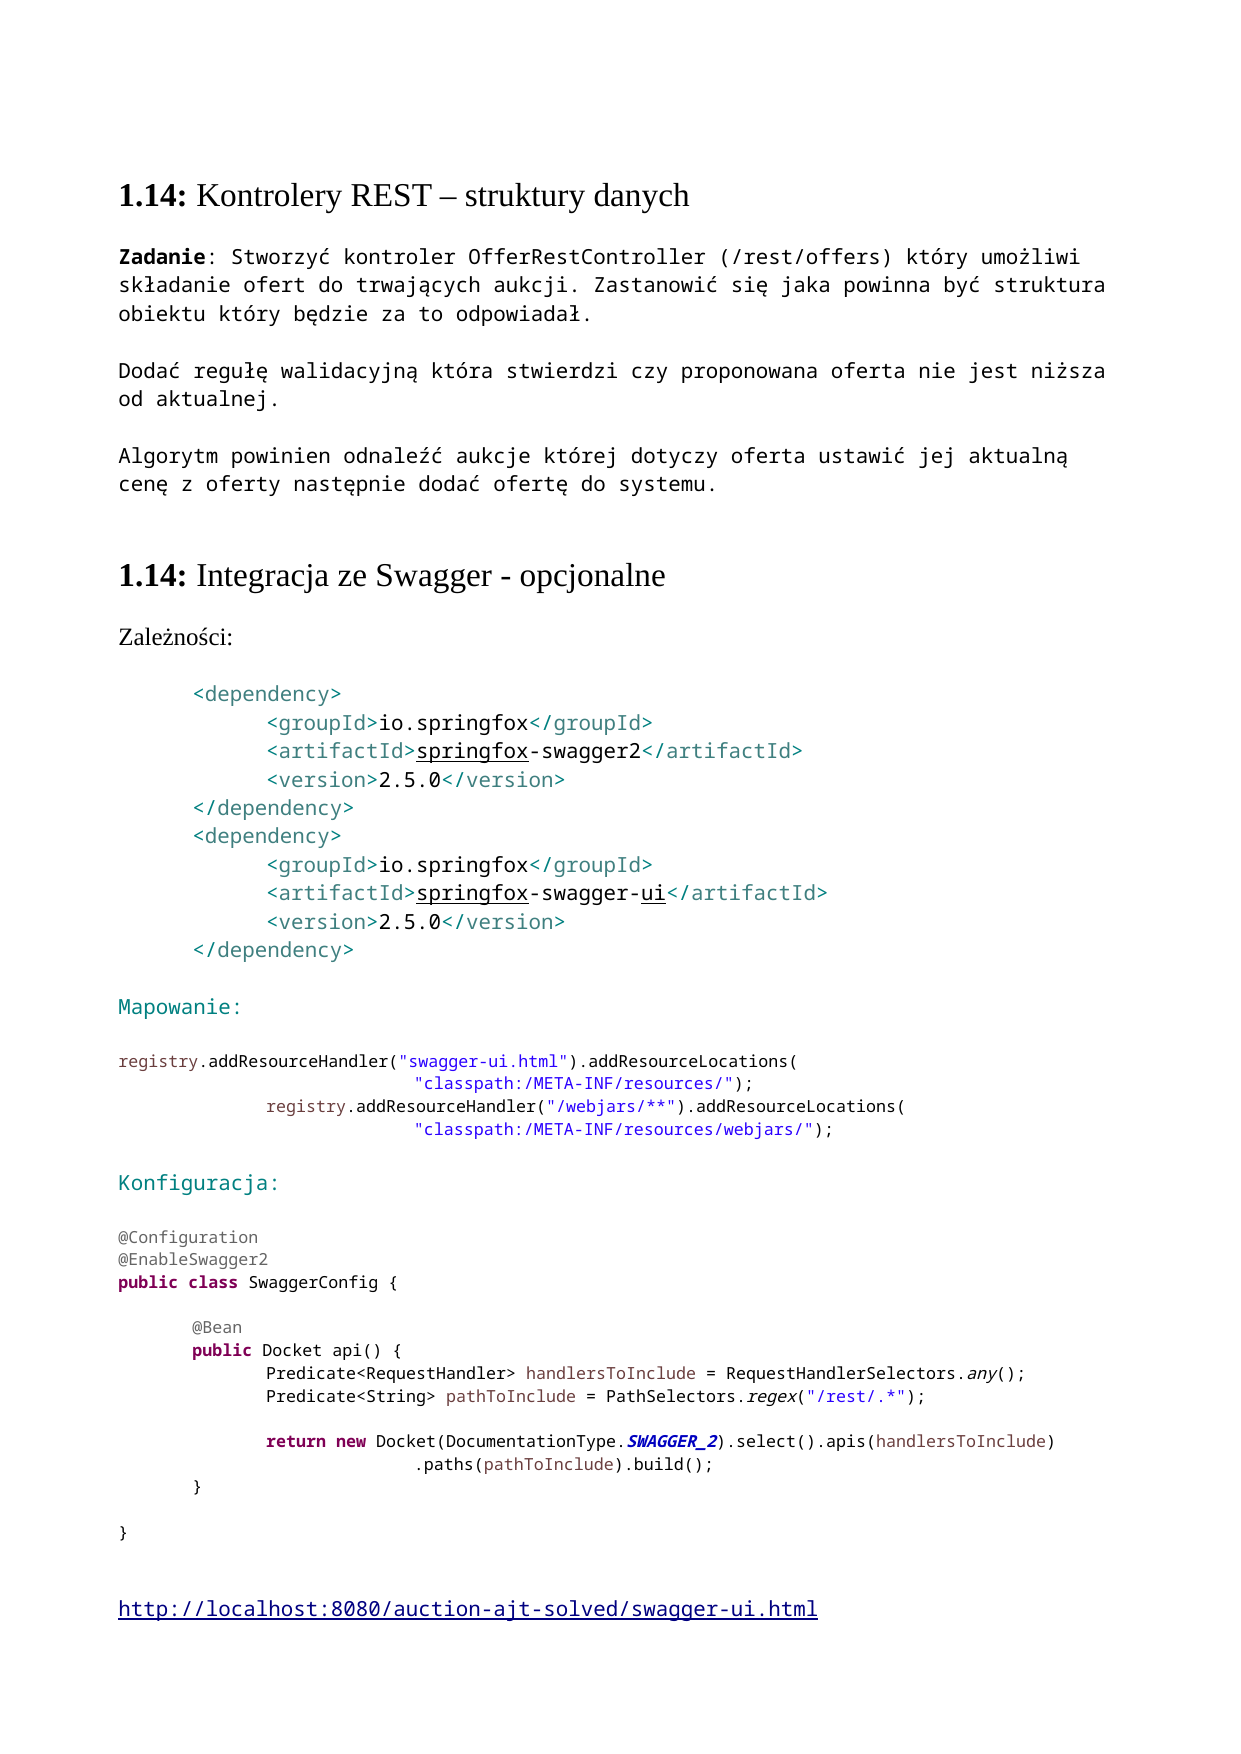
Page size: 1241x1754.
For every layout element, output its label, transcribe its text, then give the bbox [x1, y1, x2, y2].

text @Bean [118, 1316, 1122, 1339]
text 1.14: Kontrolery REST – struktury danych [118, 175, 1122, 213]
text <version>2.5.0</version> [118, 765, 1122, 793]
text <version>2.5.0</version> [118, 907, 1122, 935]
text </dependency> [118, 793, 1122, 822]
text return new Docket(DocumentationType.SWAGGER_2).select().apis(handlersToInclude) [118, 1430, 1122, 1452]
text "classpath:/META-INF/resources/"); [118, 1072, 1122, 1094]
text public class SwaggerConfig { [118, 1271, 1122, 1293]
text } [118, 1475, 1122, 1498]
text </dependency> [118, 935, 1122, 964]
text Zależności: [118, 622, 1122, 651]
text <artifactId>springfox-swagger-ui</artifactId> [118, 878, 1122, 907]
text .paths(pathToInclude).build(); [118, 1452, 1122, 1475]
text @EnableSwagger2 [118, 1248, 1122, 1271]
text "classpath:/META-INF/resources/webjars/"); [118, 1117, 1122, 1140]
text <groupId>io.springfox</groupId> [118, 850, 1122, 878]
text registry.addResourceHandler("/webjars/**").addResourceLocations( [118, 1094, 1122, 1117]
text Predicate<RequestHandler> handlersToInclude = RequestHandlerSelectors.any(); [118, 1362, 1122, 1384]
text 1.14: Integracja ze Swagger - opcjonalne [118, 555, 1122, 593]
text <dependency> [118, 679, 1122, 708]
text Predicate<String> pathToInclude = PathSelectors.regex("/rest/.*"); [118, 1384, 1122, 1407]
text } [118, 1521, 1122, 1543]
text Konfiguracja: [118, 1168, 1122, 1197]
text public Docket api() { [118, 1339, 1122, 1362]
text @Configuration [118, 1225, 1122, 1248]
text Dodać regułę walidacyjną która stwierdzi czy proponowana oferta nie jest niższa od aktualnej. [118, 356, 1122, 413]
text <dependency> [118, 822, 1122, 850]
text registry.addResourceHandler("swagger-ui.html").addResourceLocations( [118, 1049, 1122, 1072]
text Algorytm powinien odnaleźć aukcje której dotyczy oferta ustawić jej aktualną cenę z oferty następnie dodać ofertę do systemu. [118, 441, 1122, 498]
text Zadanie: Stworzyć kontroler OfferRestController (/rest/offers) który umożliwi składanie ofert do trwających aukcji. Zastanowić się jaka powinna być struktura obiektu który będzie za to odpowiadał. [118, 242, 1122, 327]
text http://localhost:8080/auction-ajt-solved/swagger-ui.html [118, 1594, 1122, 1623]
text Mapowanie: [118, 992, 1122, 1021]
text <groupId>io.springfox</groupId> [118, 708, 1122, 736]
text <artifactId>springfox-swagger2</artifactId> [118, 736, 1122, 765]
